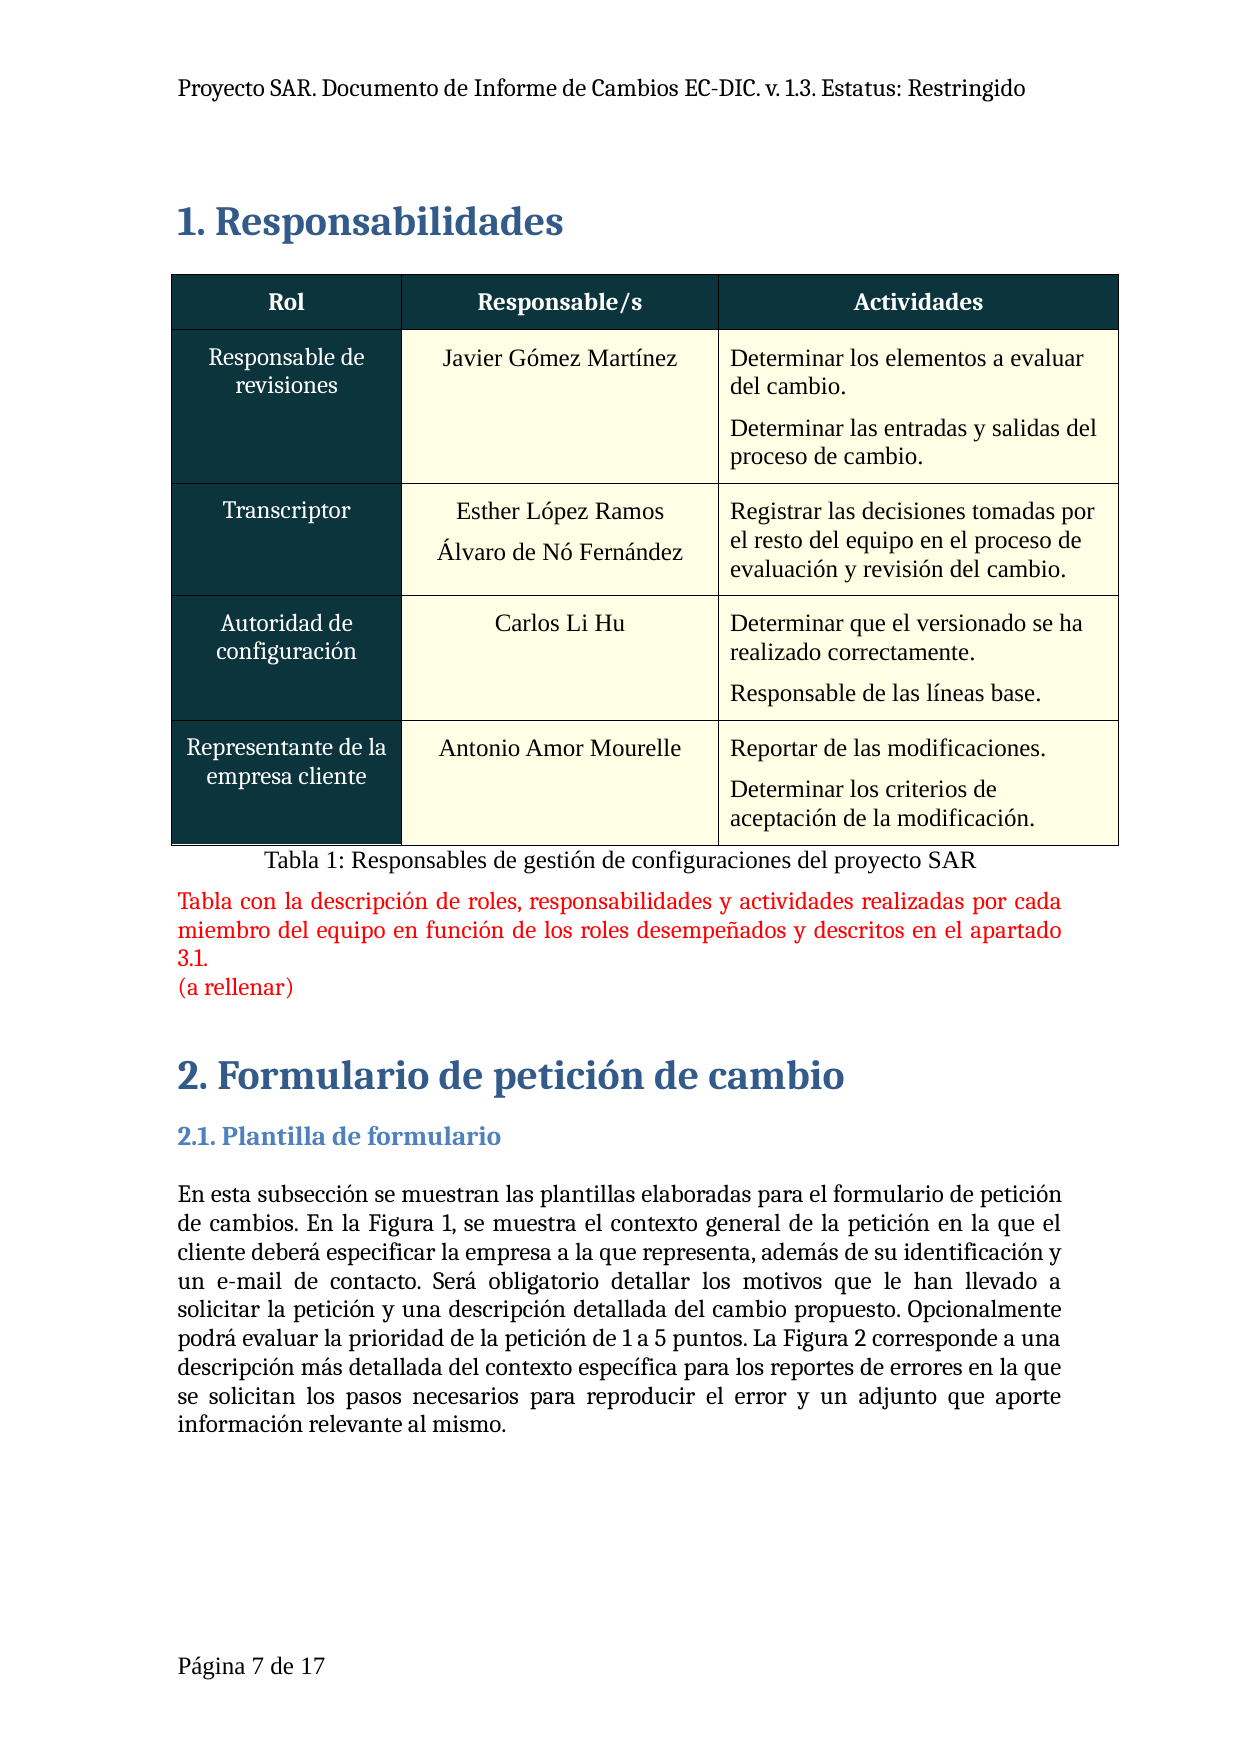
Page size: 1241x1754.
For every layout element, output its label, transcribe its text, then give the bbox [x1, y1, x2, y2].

table_cell Transcriptor [172, 484, 401, 595]
table_cell Carlos Li Hu [402, 596, 718, 720]
table_cell Esther López Ramos Álvaro de Nó Fernández [402, 484, 718, 595]
table_header Responsable/s [402, 275, 718, 329]
table_cell Determinar que el versionado se ha realizado correctamente. Responsable de las líneas base. [719, 596, 1118, 720]
table_cell Representante de la empresa cliente [172, 721, 401, 844]
table_header Rol [172, 275, 401, 329]
table_cell Javier Gómez Martínez [402, 330, 718, 483]
text Tabla 1: Responsables de gestión de configuraciones del proyecto SAR [177, 846, 1063, 874]
subtitle 2.1. Plantilla de formulario [177, 1121, 1063, 1152]
table_cell Autoridad de configuración [172, 596, 401, 720]
table_cell Reportar de las modificaciones. Determinar los criterios de aceptación de la modificación. [719, 721, 1118, 844]
subtitle 2. Formulario de petición de cambio [177, 1052, 1063, 1100]
subtitle 1. Responsabilidades [177, 198, 1063, 246]
table_cell Responsable de revisiones [172, 330, 401, 483]
table_cell Determinar los elementos a evaluar del cambio. Determinar las entradas y salidas del proceso de cambio. [719, 330, 1118, 483]
text (a rellenar) [177, 973, 1063, 1002]
table_cell Antonio Amor Mourelle [402, 721, 718, 844]
text Tabla con la descripción de roles, responsabilidades y actividades realizadas por cada miembro del equipo en función de los roles desempeñados y descritos en el apartado 3.1. [177, 887, 1063, 973]
table_header Actividades [719, 275, 1118, 329]
text En esta subsección se muestran las plantillas elaboradas para el formulario de petición de cambios. En la Figura 1, se muestra el contexto general de la petición en la que el cliente deberá especificar la empresa a la que representa, además de su identificación y un e-mail de contacto. Será obligatorio detallar los motivos que le han llevado a solicitar la petición y una descripción detallada del cambio propuesto. Opcionalmente podrá evaluar la prioridad de la petición de 1 a 5 puntos. La Figura 2 corresponde a una descripción más detallada del contexto específica para los reportes de errores en la que se solicitan los pasos necesarios para reproducir el error y un adjunto que aporte información relevante al mismo. [177, 1180, 1063, 1439]
table_cell Registrar las decisiones tomadas por el resto del equipo en el proceso de evaluación y revisión del cambio. [719, 484, 1118, 595]
